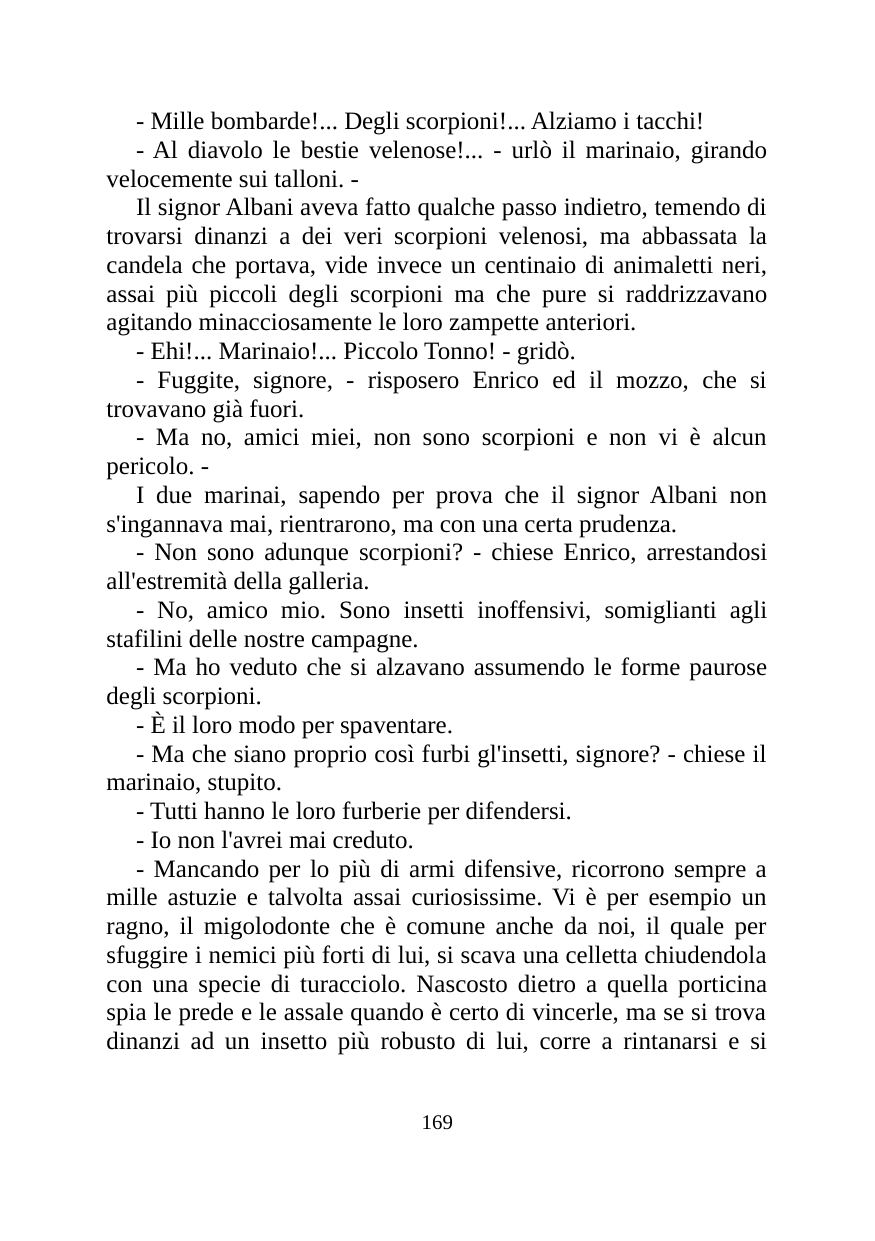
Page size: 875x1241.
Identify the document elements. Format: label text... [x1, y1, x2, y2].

text - Al diavolo le bestie velenose!... - urlò il marinaio, girando velocemente sui talloni. - [106, 135, 768, 192]
text - Fuggite, signore, - risposero Enrico ed il mozzo, che si trovavano già fuori. [106, 365, 768, 422]
text - Non sono adunque scorpioni? - chiese Enrico, arrestandosi all'estremità della galleria. [106, 537, 768, 595]
text Il signor Albani aveva fatto qualche passo indietro, temendo di trovarsi dinanzi a dei veri scorpioni velenosi, ma abbassata la candela che portava, vide invece un centinaio di animaletti neri, assai più piccoli degli scorpioni ma che pure si raddrizzavano agitando minacciosamente le loro zampette anteriori. [106, 192, 768, 336]
text - No, amico mio. Sono insetti inoffensivi, somiglianti agli stafilini delle nostre campagne. [106, 595, 768, 652]
text - Mancando per lo più di armi difensive, ricorrono sempre a mille astuzie e talvolta assai curiosissime. Vi è per esempio un ragno, il migolodonte che è comune anche da noi, il quale per sfuggire i nemici più forti di lui, si scava una celletta chiudendola con una specie di turacciolo. Nascosto dietro a quella porticina spia le prede e le assale quando è certo di vincerle, ma se si trova dinanzi ad un insetto più robusto di lui, corre a rintanarsi e si [106, 854, 768, 1055]
text - Tutti hanno le loro furberie per difendersi. [106, 796, 768, 825]
text - Mille bombarde!... Degli scorpioni!... Alziamo i tacchi! [106, 106, 768, 135]
text - Ehi!... Marinaio!... Piccolo Tonno! - gridò. [106, 336, 768, 365]
text - Ma no, amici miei, non sono scorpioni e non vi è alcun pericolo. - [106, 422, 768, 480]
text - Ma ho veduto che si alzavano assumendo le forme paurose degli scorpioni. [106, 652, 768, 710]
text I due marinai, sapendo per prova che il signor Albani non s'ingannava mai, rientrarono, ma con una certa prudenza. [106, 480, 768, 537]
text - È il loro modo per spaventare. [106, 710, 768, 739]
text - Io non l'avrei mai creduto. [106, 825, 768, 854]
text - Ma che siano proprio così furbi gl'insetti, signore? - chiese il marinaio, stupito. [106, 739, 768, 796]
